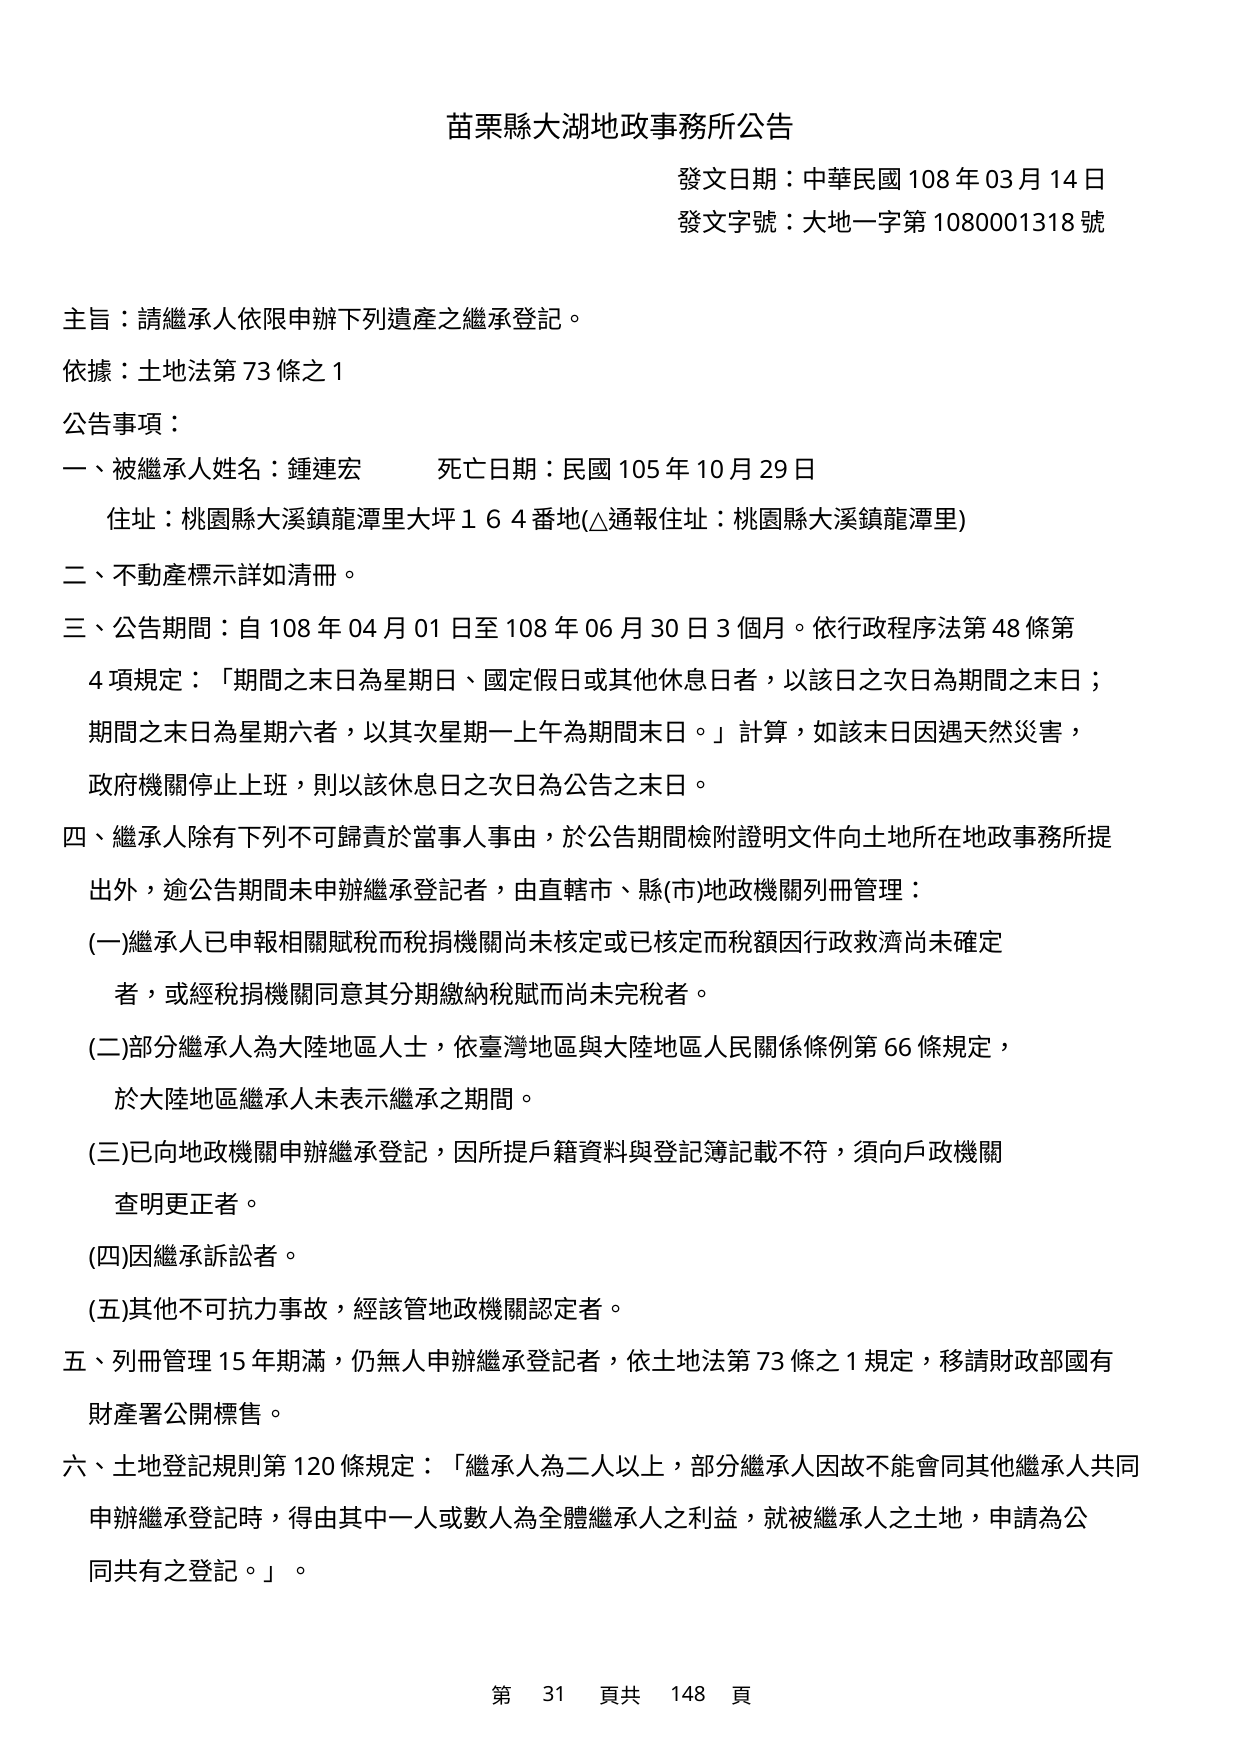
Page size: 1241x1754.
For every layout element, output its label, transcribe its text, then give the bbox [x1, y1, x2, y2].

text 31 [523, 1679, 585, 1708]
text 住址：桃園縣大溪鎮龍潭里大坪１６４番地(△通報住址：桃園縣大溪鎮龍潭里) [106, 500, 1177, 539]
text 發文字號：大地一字第1080001318號 [677, 202, 1177, 238]
text 一、被繼承人姓名：鍾連宏 死亡日期：民國105年10月29日 [62, 450, 1177, 486]
text 發文日期：中華民國108年03月14日 [677, 160, 1177, 196]
text 第 [481, 1679, 523, 1709]
text 苗栗縣大湖地政事務所公告 [62, 103, 1177, 146]
text 主旨：請繼承人依限申辦下列遺產之繼承登記。 依據：土地法第73條之1 公告事項： [62, 283, 1177, 441]
text 二、不動產標示詳如清冊。 三、公告期間：自 108 年 04 月 01 日至 108 年 06 月 30 日 3 個月。依行政程序法第48條第 4項規定：「期間之末日為星期日、國定假日或其他休息日者，以該日之次日為期間之末日； 期間之末日為星期六者，以其次星期一上午為期間末日。」計算，如該末日因遇天然災害， 政府機關停止上班，則以該休息日之次日為公告之末日。 四、繼承人除有下列不可歸責於當事人事由，於公告期間檢附證明文件向土地所在地政事務所提 出外，逾公告期間未申辦繼承登記者，由直轄市、縣(市)地政機關列冊管理： (一)繼承人已申報相關賦稅而稅捐機關尚未核定或已核定而稅額因行政救濟尚未確定 者，或經稅捐機關同意其分期繳納稅賦而尚未完稅者。 (二)部分繼承人為大陸地區人士，依臺灣地區與大陸地區人民關係條例第66條規定， 於大陸地區繼承人未表示繼承之期間。 (三)已向地政機關申辦繼承登記，因所提戶籍資料與登記簿記載不符，須向戶政機關 查明更正者。 (四)因繼承訴訟者。 (五)其他不可抗力事故，經該管地政機關認定者。 五、列冊管理15年期滿，仍無人申辦繼承登記者，依土地法第73條之1規定，移請財政部國有 財產署公開標售。 六、土地登記規則第120條規定：「繼承人為二人以上，部分繼承人因故不能會同其他繼承人共同 申辦繼承登記時，得由其中一人或數人為全體繼承人之利益，就被繼承人之土地，申請為公 同共有之登記。」。 [62, 539, 1177, 1587]
text 頁 [721, 1679, 762, 1709]
text 148 [654, 1679, 721, 1708]
text 頁共 [585, 1679, 654, 1709]
